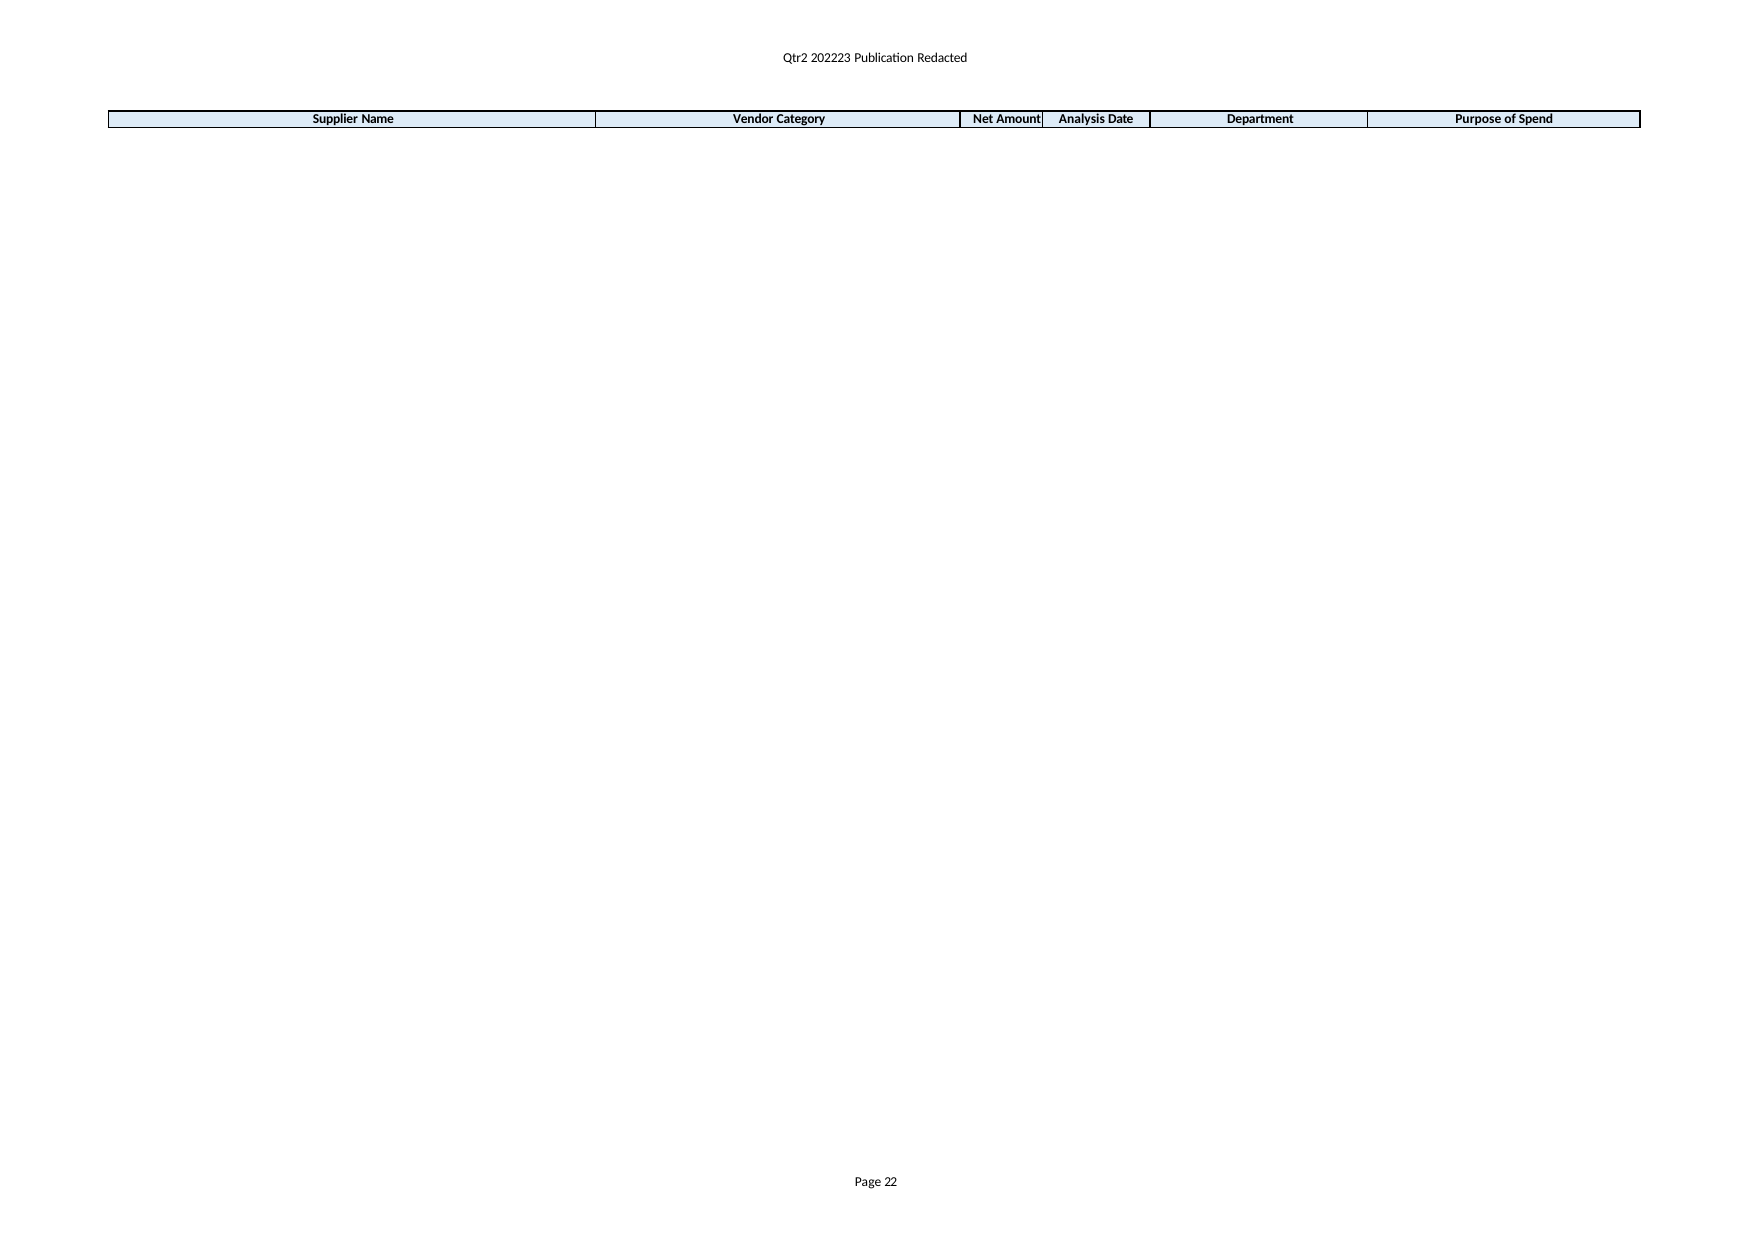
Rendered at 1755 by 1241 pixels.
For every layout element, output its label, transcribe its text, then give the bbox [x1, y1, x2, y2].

table_header Supplier Name [109, 112, 595, 127]
table_header Department [1151, 112, 1367, 127]
table_header Vendor Category [596, 112, 959, 127]
table_header Net Amount [961, 112, 1042, 127]
table_header Analysis Date [1043, 112, 1149, 127]
table_header Purpose of Spend [1368, 112, 1639, 127]
